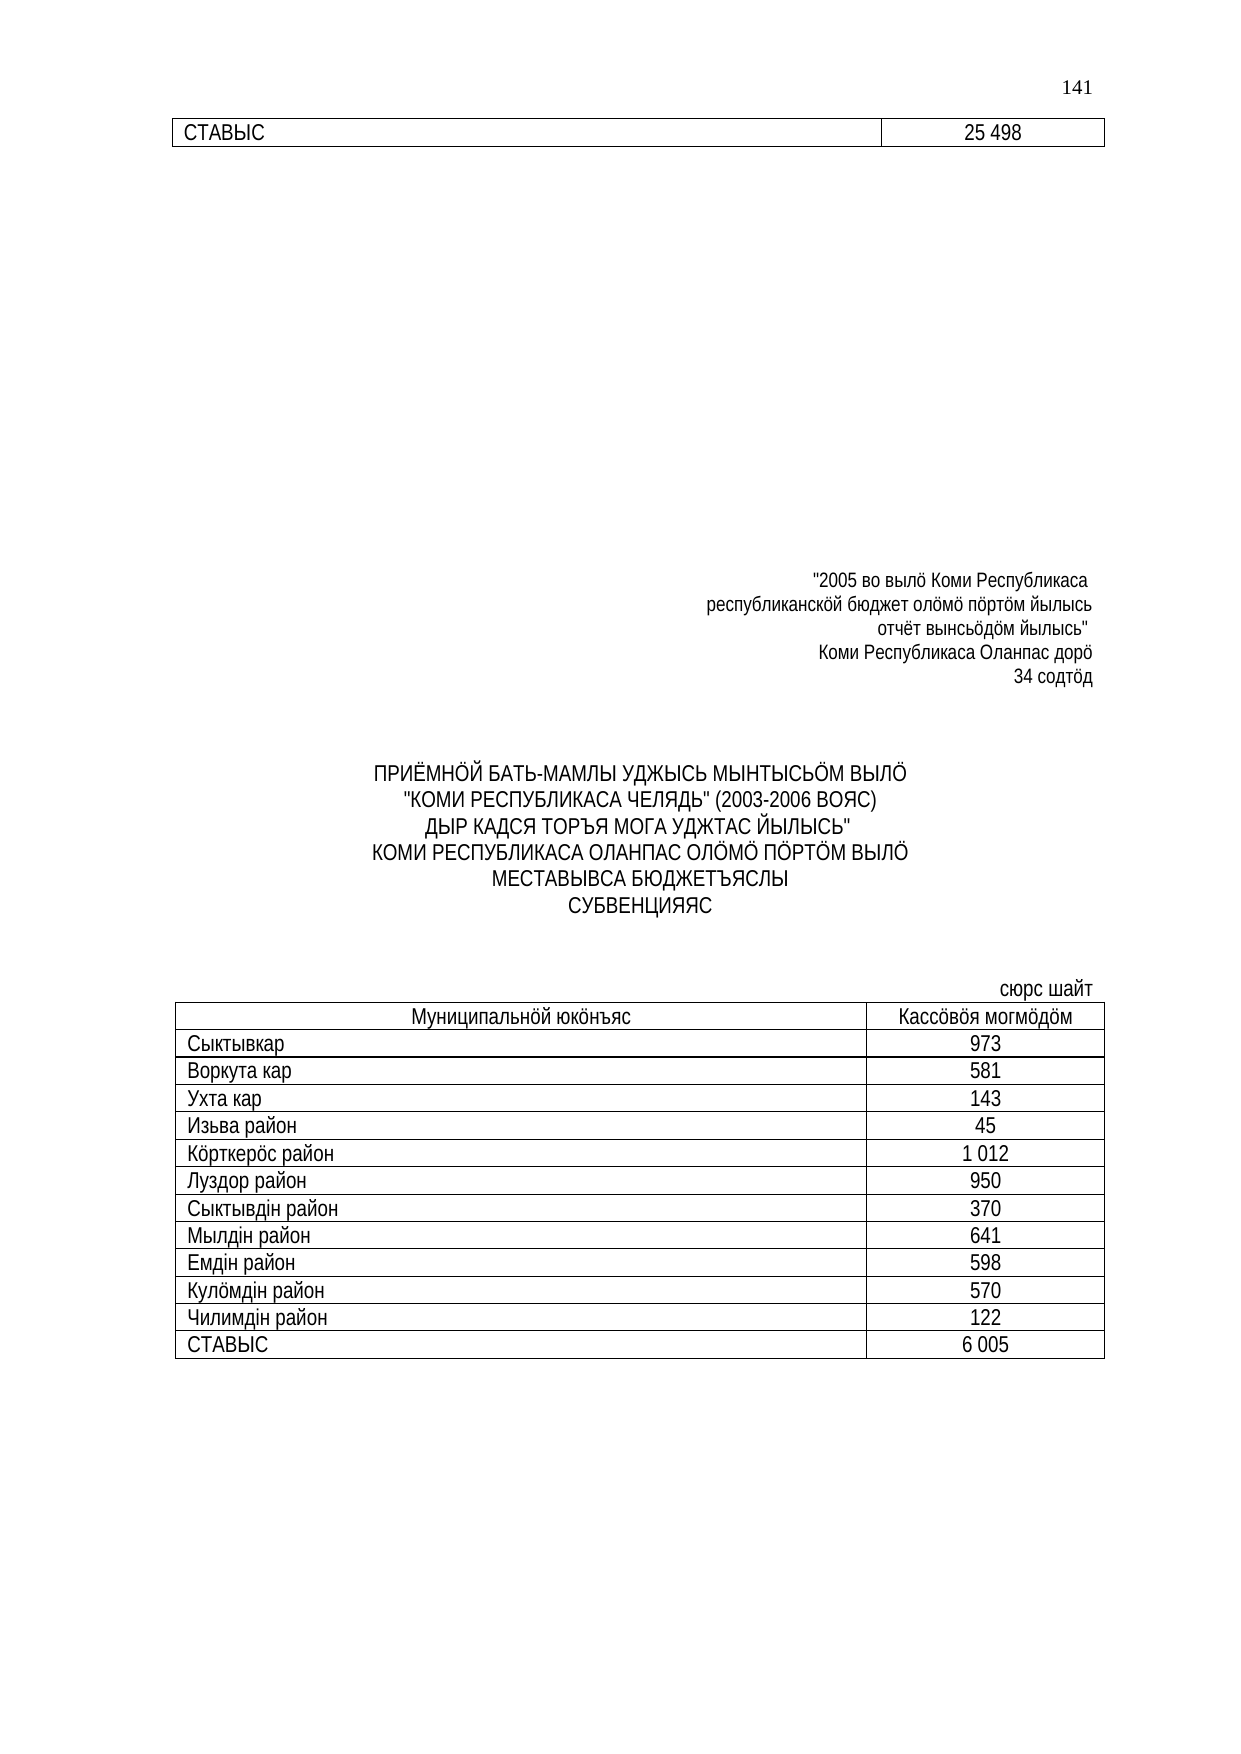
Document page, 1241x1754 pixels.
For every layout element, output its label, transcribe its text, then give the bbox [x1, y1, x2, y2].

text КОМИ РЕСПУБЛИКАСА ОЛАНПАС ОЛÖМÖ ПÖРТÖМ ВЫЛÖ [187, 839, 1093, 865]
text "2005 во вылö Коми Республикаса [187, 568, 1093, 592]
text МЕСТАВЫВСА БЮДЖЕТЪЯСЛЫ [187, 865, 1093, 892]
table_cell 143 [867, 1085, 1104, 1111]
table_cell 6 005 [867, 1331, 1104, 1358]
table_cell 25 498 [882, 119, 1104, 146]
table_cell СТАВЫС [176, 1331, 866, 1358]
text 34 содтöд [187, 664, 1093, 688]
table_cell Мылдiн район [176, 1222, 866, 1248]
table_cell 1 012 [867, 1140, 1104, 1166]
table_cell 950 [867, 1167, 1104, 1193]
text сюрс шайт [187, 975, 1093, 1002]
table_cell Луздор район [176, 1167, 866, 1193]
table_cell Сыктывкар [176, 1030, 866, 1056]
table_header Муниципальнöй юкöнъяс [176, 1003, 866, 1029]
table_cell Ухта кар [176, 1085, 866, 1111]
table_cell 570 [867, 1277, 1104, 1303]
text "КОМИ РЕСПУБЛИКАСА ЧЕЛЯДЬ" (2003-2006 ВОЯС) [187, 786, 1093, 813]
table_cell Емдiн район [176, 1249, 866, 1276]
table_cell 122 [867, 1304, 1104, 1330]
text СУБВЕНЦИЯЯС [187, 892, 1093, 918]
table_cell Кулöмдiн район [176, 1277, 866, 1303]
table_cell Чилимдiн район [176, 1304, 866, 1330]
table_cell 370 [867, 1195, 1104, 1221]
text отчёт вынсьöдöм йылысь" [187, 616, 1093, 640]
text ДЫР КАДСЯ ТОРЪЯ МОГА УДЖТАС ЙЫЛЫСЬ" [187, 813, 1093, 839]
table_cell Воркута кар [176, 1058, 866, 1084]
table_cell 45 [867, 1112, 1104, 1139]
table_cell 973 [867, 1030, 1104, 1056]
table_cell Сыктывдiн район [176, 1195, 866, 1221]
text ПРИЁМНÖЙ БАТЬ-МАМЛЫ УДЖЫСЬ МЫНТЫСЬÖМ ВЫЛÖ [187, 760, 1093, 786]
text Коми Республикаса Оланпас дорö [187, 640, 1093, 664]
table_cell 598 [867, 1249, 1104, 1276]
text республиканскöй бюджет олöмö пöртöм йылысь [187, 592, 1093, 616]
table_cell 641 [867, 1222, 1104, 1248]
table_cell Кöрткерöс район [176, 1140, 866, 1166]
table_header Кассöвöя могмöдöм [867, 1003, 1104, 1029]
table_cell Изьва район [176, 1112, 866, 1139]
table_cell СТАВЫС [173, 119, 881, 146]
table_cell 581 [867, 1058, 1104, 1084]
